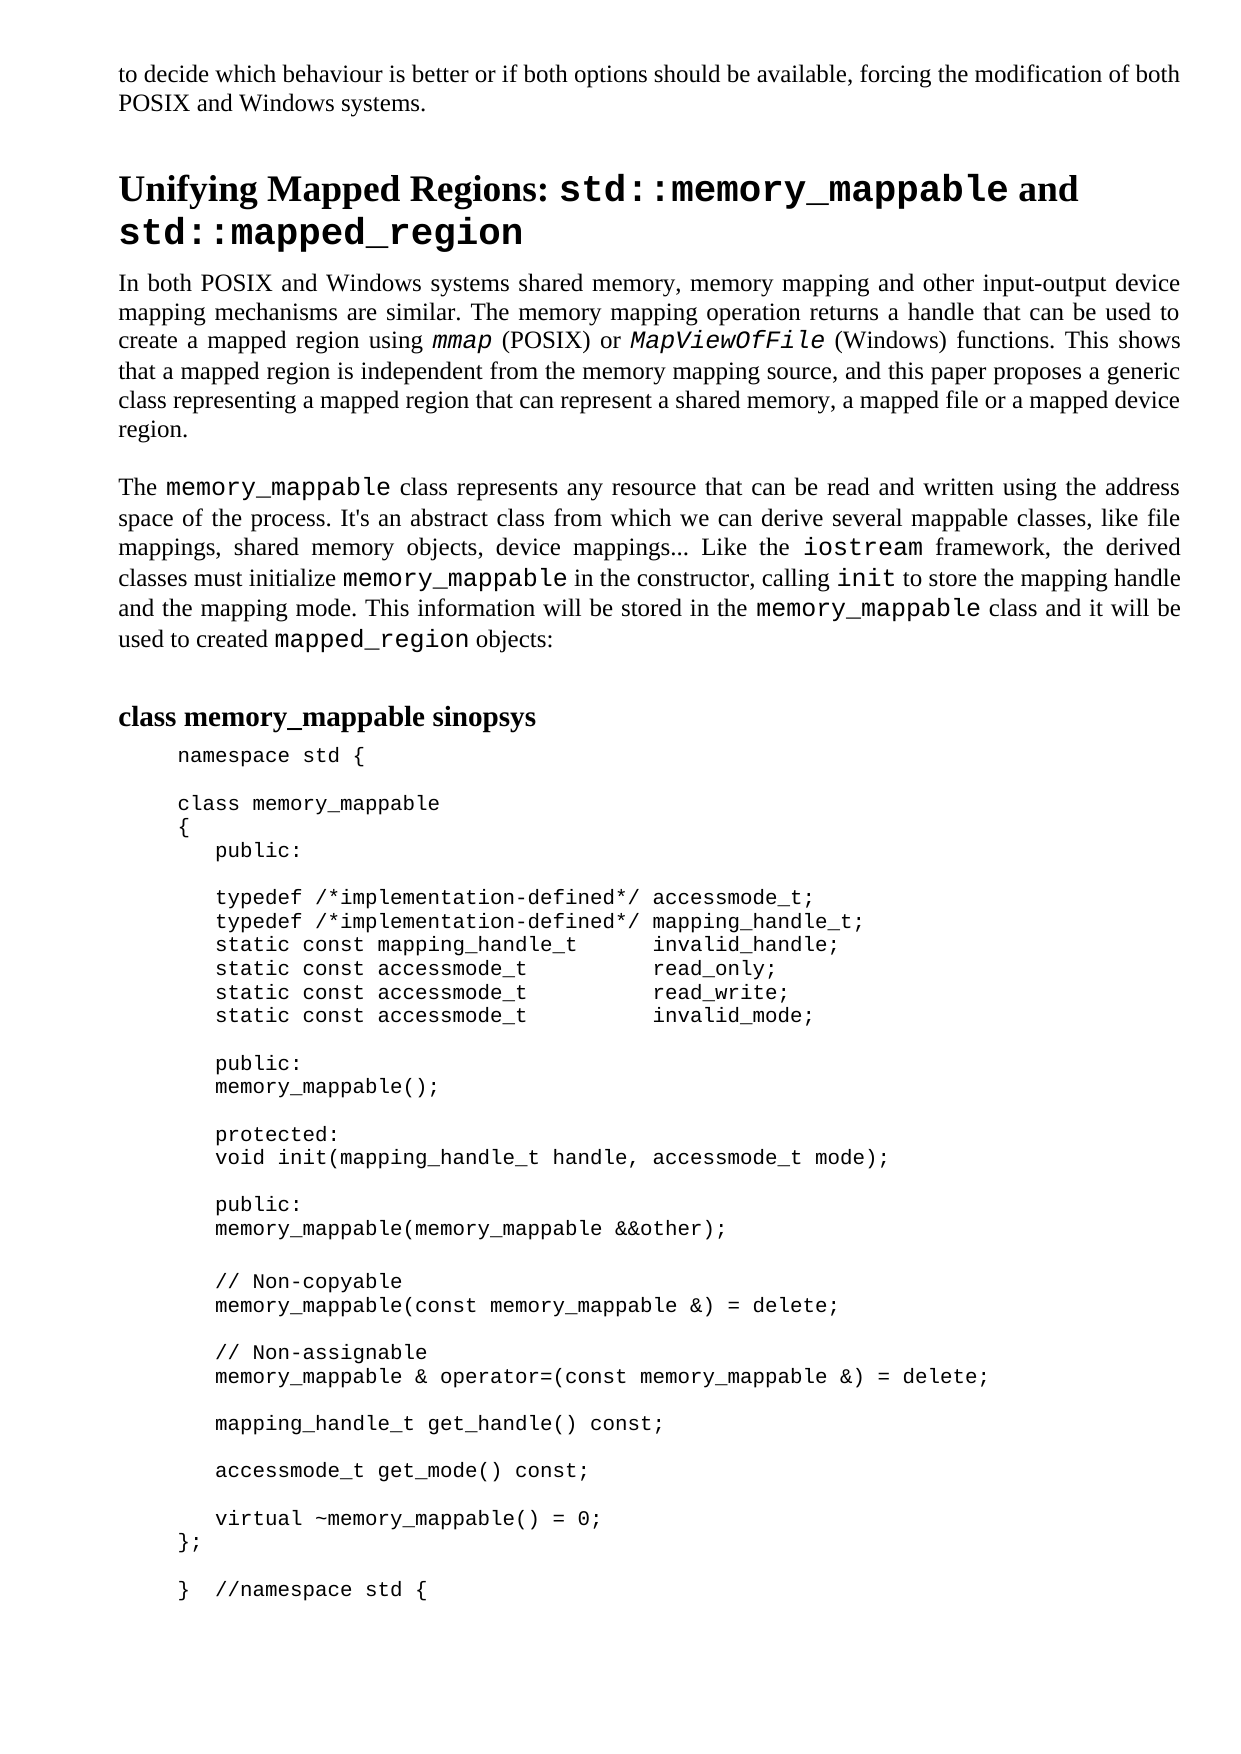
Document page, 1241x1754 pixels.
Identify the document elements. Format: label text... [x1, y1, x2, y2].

text // Non-assignable [177, 1342, 1122, 1366]
text namespace std { [177, 745, 1122, 769]
text protected: [177, 1123, 1122, 1147]
text memory_mappable & operator=(const memory_mappable &) = delete; [177, 1366, 1122, 1389]
text static const accessmode_t invalid_mode; [177, 1005, 1122, 1029]
text class memory_mappable [177, 792, 1122, 816]
text static const accessmode_t read_only; [177, 958, 1122, 982]
text }; [177, 1531, 1122, 1555]
text public: [177, 840, 1122, 863]
text typedef /*implementation-defined*/ mapping_handle_t; [177, 911, 1122, 934]
text to decide which behaviour is better or if both options should be available, forcing the modification of both POSIX and Windows systems. [118, 59, 1181, 117]
text memory_mappable(const memory_mappable &) = delete; [177, 1295, 1122, 1319]
text accessmode_t get_mode() const; [177, 1461, 1122, 1484]
text { [177, 816, 1122, 840]
subtitle class memory_mappable sinopsys [118, 699, 1181, 733]
text In both POSIX and Windows systems shared memory, memory mapping and other input-output device mapping mechanisms are similar. The memory mapping operation returns a handle that can be used to create a mapped region using mmap (POSIX) or MapViewOfFile (Windows) functions. This shows that a mapped region is independent from the memory mapping source, and this paper proposes a generic class representing a mapped region that can represent a shared memory, a mapped file or a mapped device region. [118, 268, 1181, 443]
text The memory_mappable class represents any resource that can be read and written using the address space of the process. It's an abstract class from which we can derive several mappable classes, like file mappings, shared memory objects, device mappings... Like the iostream framework, the derived classes must initialize memory_mappable in the constructor, calling init to store the mapping handle and the mapping mode. This information will be stored in the memory_mappable class and it will be used to created mapped_region objects: [118, 472, 1181, 655]
text memory_mappable(); [177, 1076, 1122, 1100]
text memory_mappable(memory_mappable &&other); [177, 1218, 1122, 1242]
text mapping_handle_t get_handle() const; [177, 1413, 1122, 1437]
text public: [177, 1194, 1122, 1218]
text // Non-copyable [177, 1265, 1122, 1295]
subtitle Unifying Mapped Regions: std::memory_mappable and std::mapped_region [118, 167, 1181, 256]
text void init(mapping_handle_t handle, accessmode_t mode); [177, 1147, 1122, 1171]
text virtual ~memory_mappable() = 0; [177, 1508, 1122, 1531]
text public: [177, 1053, 1122, 1076]
text typedef /*implementation-defined*/ accessmode_t; [177, 887, 1122, 911]
text static const accessmode_t read_write; [177, 982, 1122, 1005]
text } //namespace std { [177, 1579, 1122, 1602]
text static const mapping_handle_t invalid_handle; [177, 934, 1122, 958]
